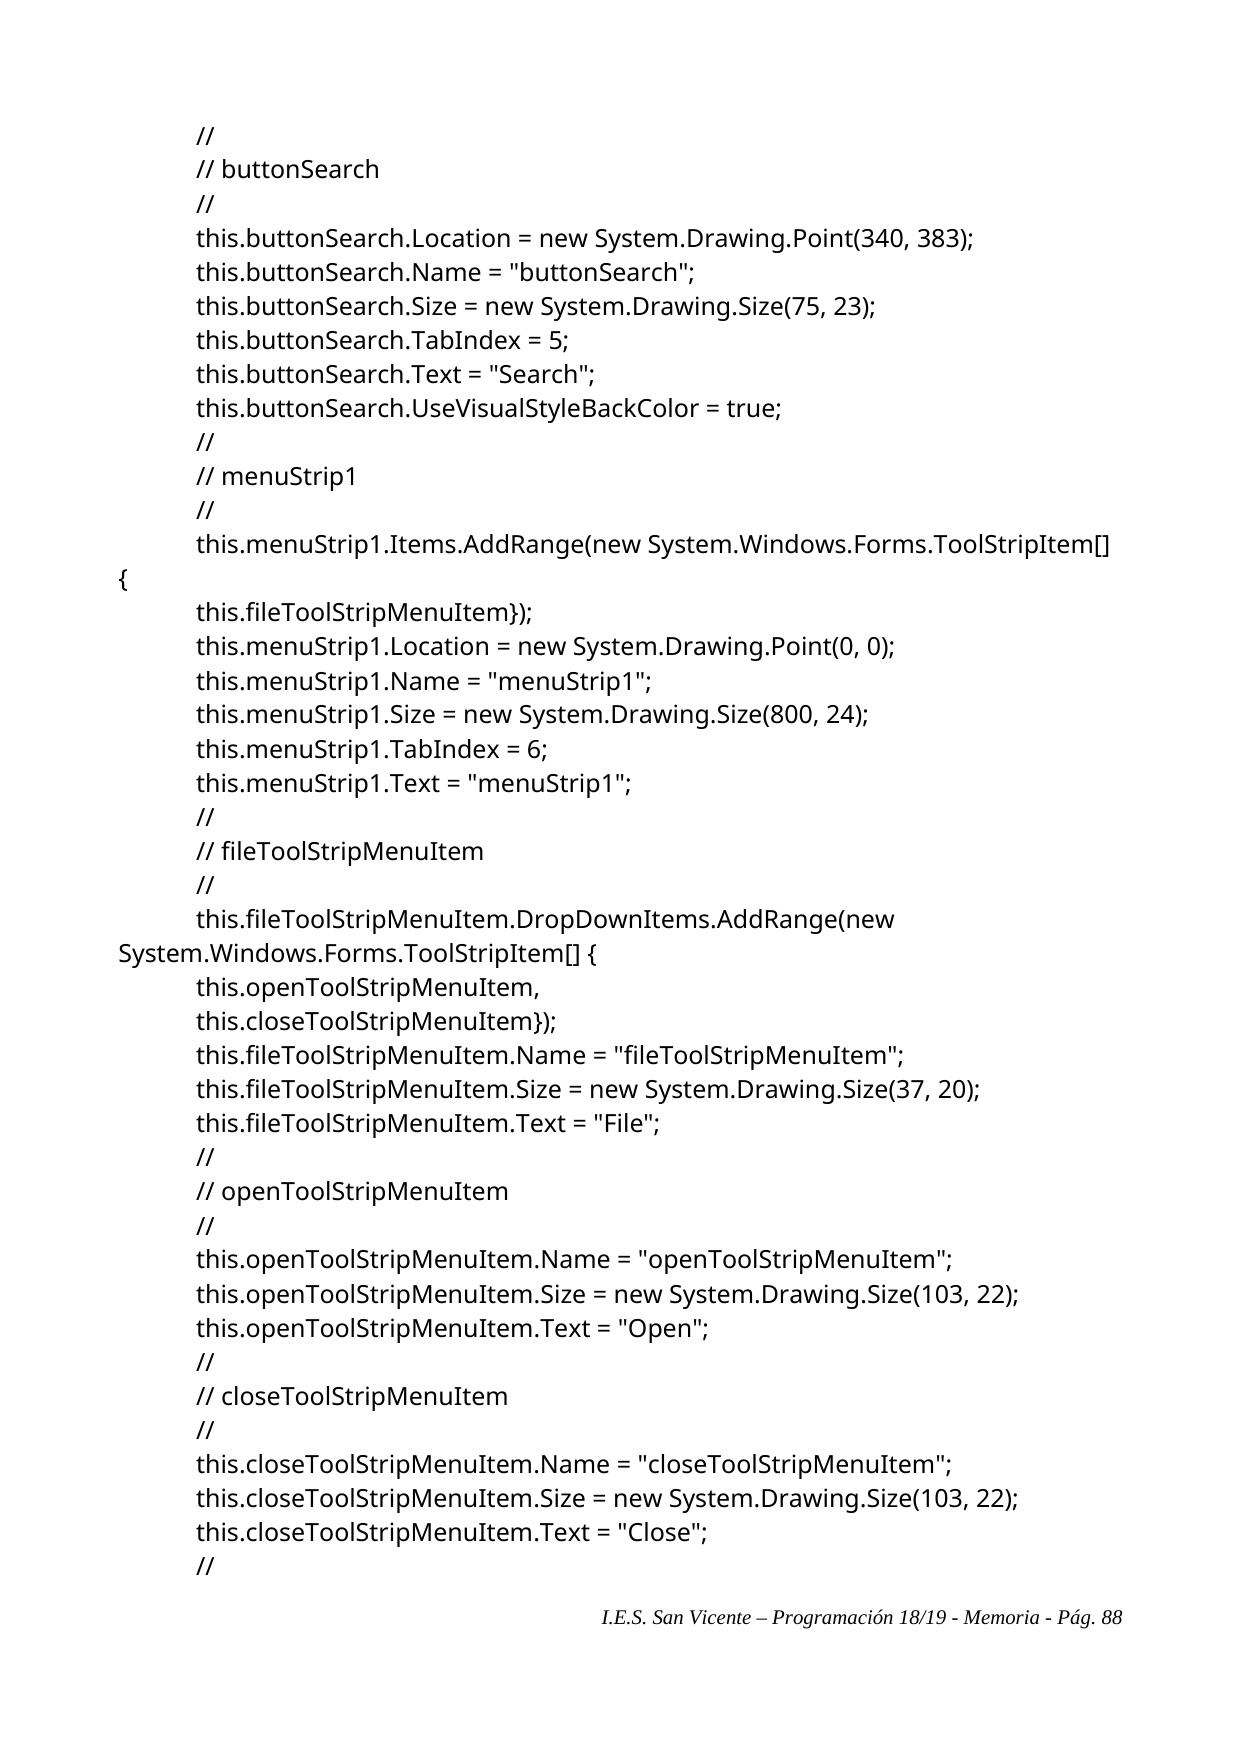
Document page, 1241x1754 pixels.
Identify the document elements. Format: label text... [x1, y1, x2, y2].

text // [118, 1344, 1122, 1378]
text // [118, 1549, 1122, 1583]
text this.openToolStripMenuItem.Text = "Open"; [118, 1310, 1122, 1344]
text this.buttonSearch.TabIndex = 5; [118, 322, 1122, 357]
text this.fileToolStripMenuItem.Size = new System.Drawing.Size(37, 20); [118, 1072, 1122, 1106]
text // openToolStripMenuItem [118, 1174, 1122, 1208]
text this.openToolStripMenuItem.Name = "openToolStripMenuItem"; [118, 1242, 1122, 1276]
text this.menuStrip1.Location = new System.Drawing.Point(0, 0); [118, 629, 1122, 663]
text // [118, 118, 1122, 152]
text this.buttonSearch.UseVisualStyleBackColor = true; [118, 391, 1122, 425]
text // [118, 425, 1122, 459]
text this.fileToolStripMenuItem.Text = "File"; [118, 1106, 1122, 1140]
text this.closeToolStripMenuItem.Size = new System.Drawing.Size(103, 22); [118, 1481, 1122, 1515]
text this.buttonSearch.Name = "buttonSearch"; [118, 254, 1122, 288]
text this.closeToolStripMenuItem.Name = "closeToolStripMenuItem"; [118, 1447, 1122, 1481]
text this.buttonSearch.Text = "Search"; [118, 357, 1122, 391]
text this.closeToolStripMenuItem}); [118, 1004, 1122, 1038]
text this.openToolStripMenuItem.Size = new System.Drawing.Size(103, 22); [118, 1276, 1122, 1310]
text this.openToolStripMenuItem, [118, 970, 1122, 1004]
text // [118, 1412, 1122, 1447]
text // closeToolStripMenuItem [118, 1378, 1122, 1412]
text // buttonSearch [118, 152, 1122, 186]
text this.menuStrip1.TabIndex = 6; [118, 731, 1122, 765]
text // fileToolStripMenuItem [118, 833, 1122, 867]
text // [118, 1208, 1122, 1242]
text // [118, 493, 1122, 527]
text // [118, 186, 1122, 220]
text this.closeToolStripMenuItem.Text = "Close"; [118, 1515, 1122, 1549]
text // [118, 799, 1122, 833]
text this.menuStrip1.Name = "menuStrip1"; [118, 663, 1122, 697]
text this.fileToolStripMenuItem.DropDownItems.AddRange(new System.Windows.Forms.ToolStripItem[] { [118, 902, 1122, 970]
text // [118, 867, 1122, 902]
text this.buttonSearch.Size = new System.Drawing.Size(75, 23); [118, 288, 1122, 322]
text // menuStrip1 [118, 459, 1122, 493]
text this.menuStrip1.Items.AddRange(new System.Windows.Forms.ToolStripItem[] { [118, 527, 1122, 595]
text // [118, 1140, 1122, 1174]
text this.fileToolStripMenuItem}); [118, 595, 1122, 629]
text this.menuStrip1.Size = new System.Drawing.Size(800, 24); [118, 697, 1122, 731]
text this.buttonSearch.Location = new System.Drawing.Point(340, 383); [118, 220, 1122, 254]
text this.fileToolStripMenuItem.Name = "fileToolStripMenuItem"; [118, 1038, 1122, 1072]
text this.menuStrip1.Text = "menuStrip1"; [118, 765, 1122, 799]
